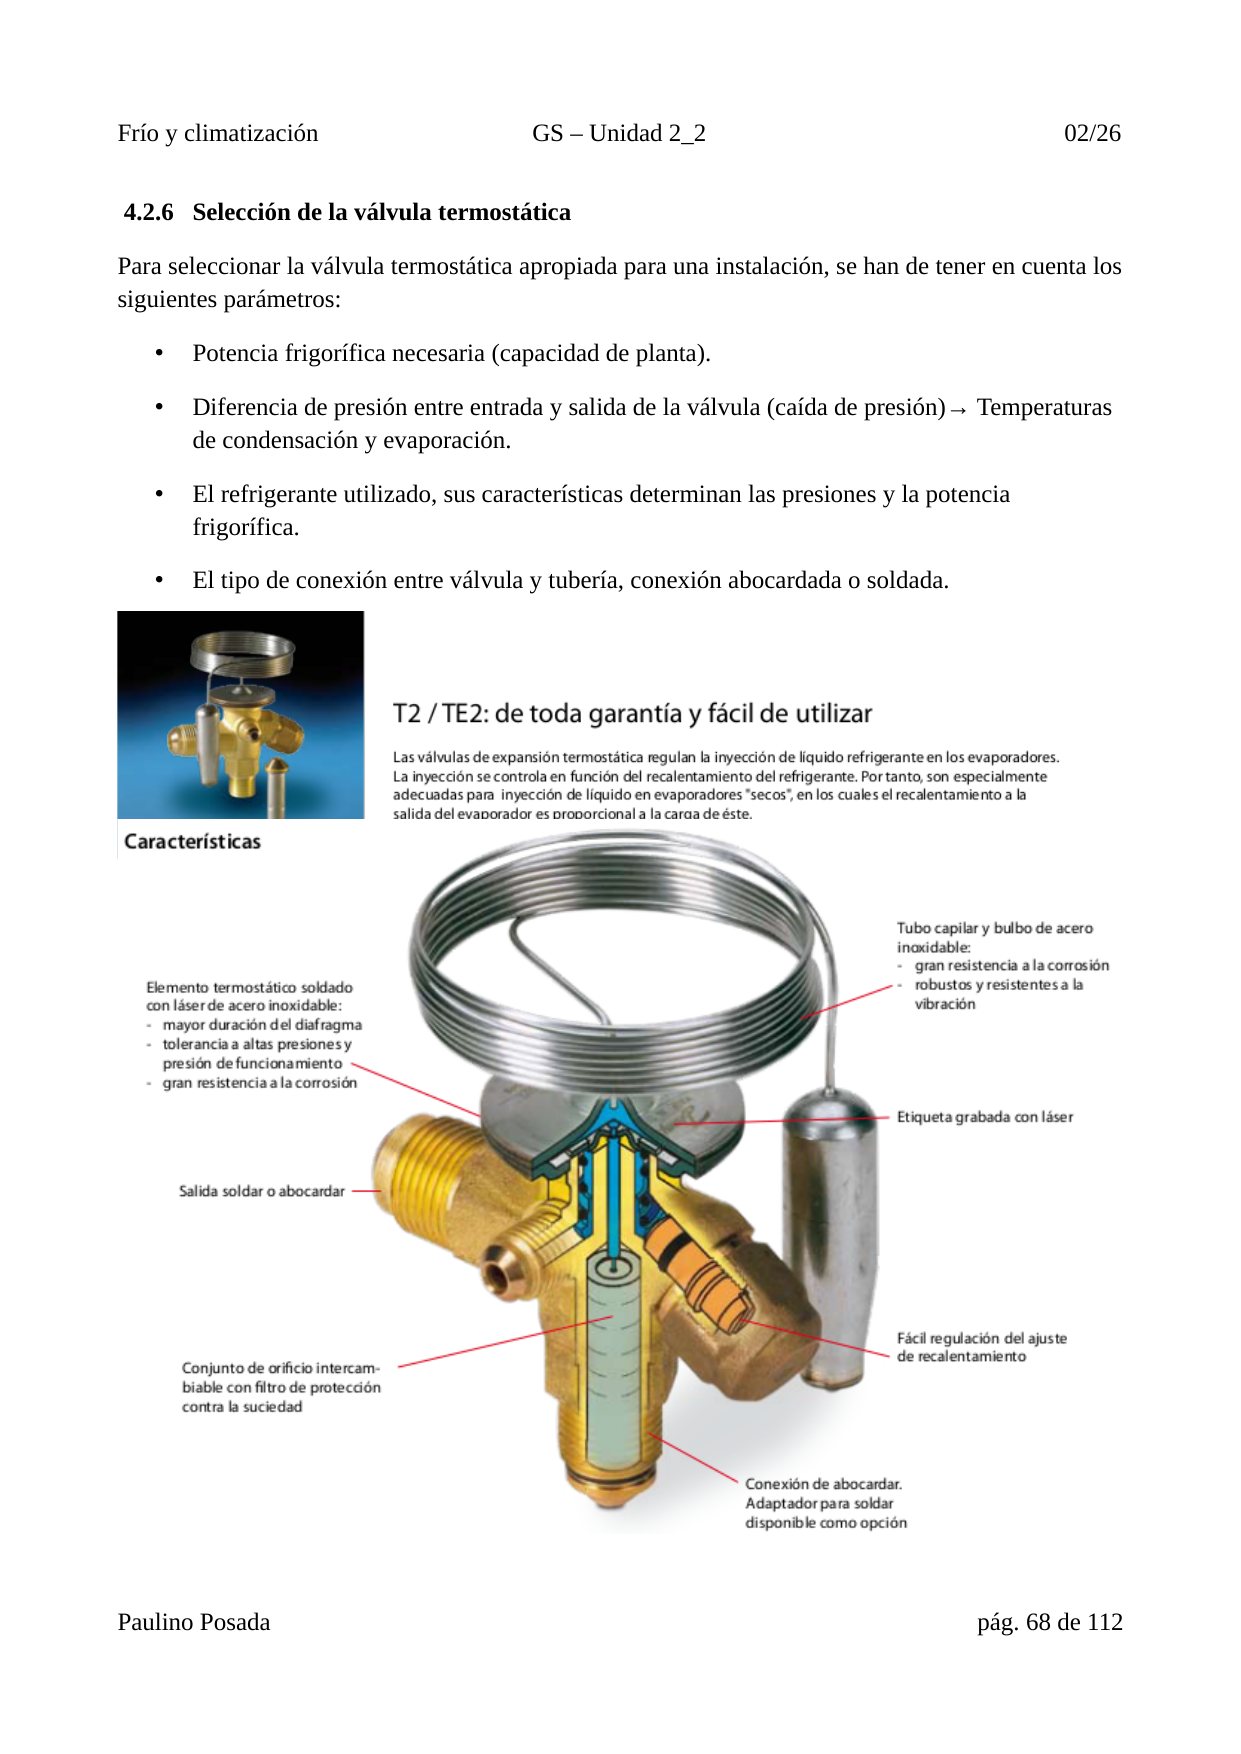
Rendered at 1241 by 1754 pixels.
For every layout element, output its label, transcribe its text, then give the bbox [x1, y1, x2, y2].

picture [117, 611, 1122, 1534]
text Para seleccionar la válvula termostática apropiada para una instalación, se han de tener en cuenta los siguientes parámetros: [117, 251, 1123, 313]
subtitle Selección de la válvula termostática [117, 197, 1123, 226]
list El tipo de conexión entre válvula y tubería, conexión abocardada o soldada. [155, 566, 1123, 594]
list Diferencia de presión entre entrada y salida de la válvula (caída de presión)→ Temperaturas de condensación y evaporación. [155, 392, 1123, 453]
list El refrigerante utilizado, sus características determinan las presiones y la potencia frigorífica. [155, 479, 1123, 540]
list Potencia frigorífica necesaria (capacidad de planta). [155, 338, 1123, 367]
